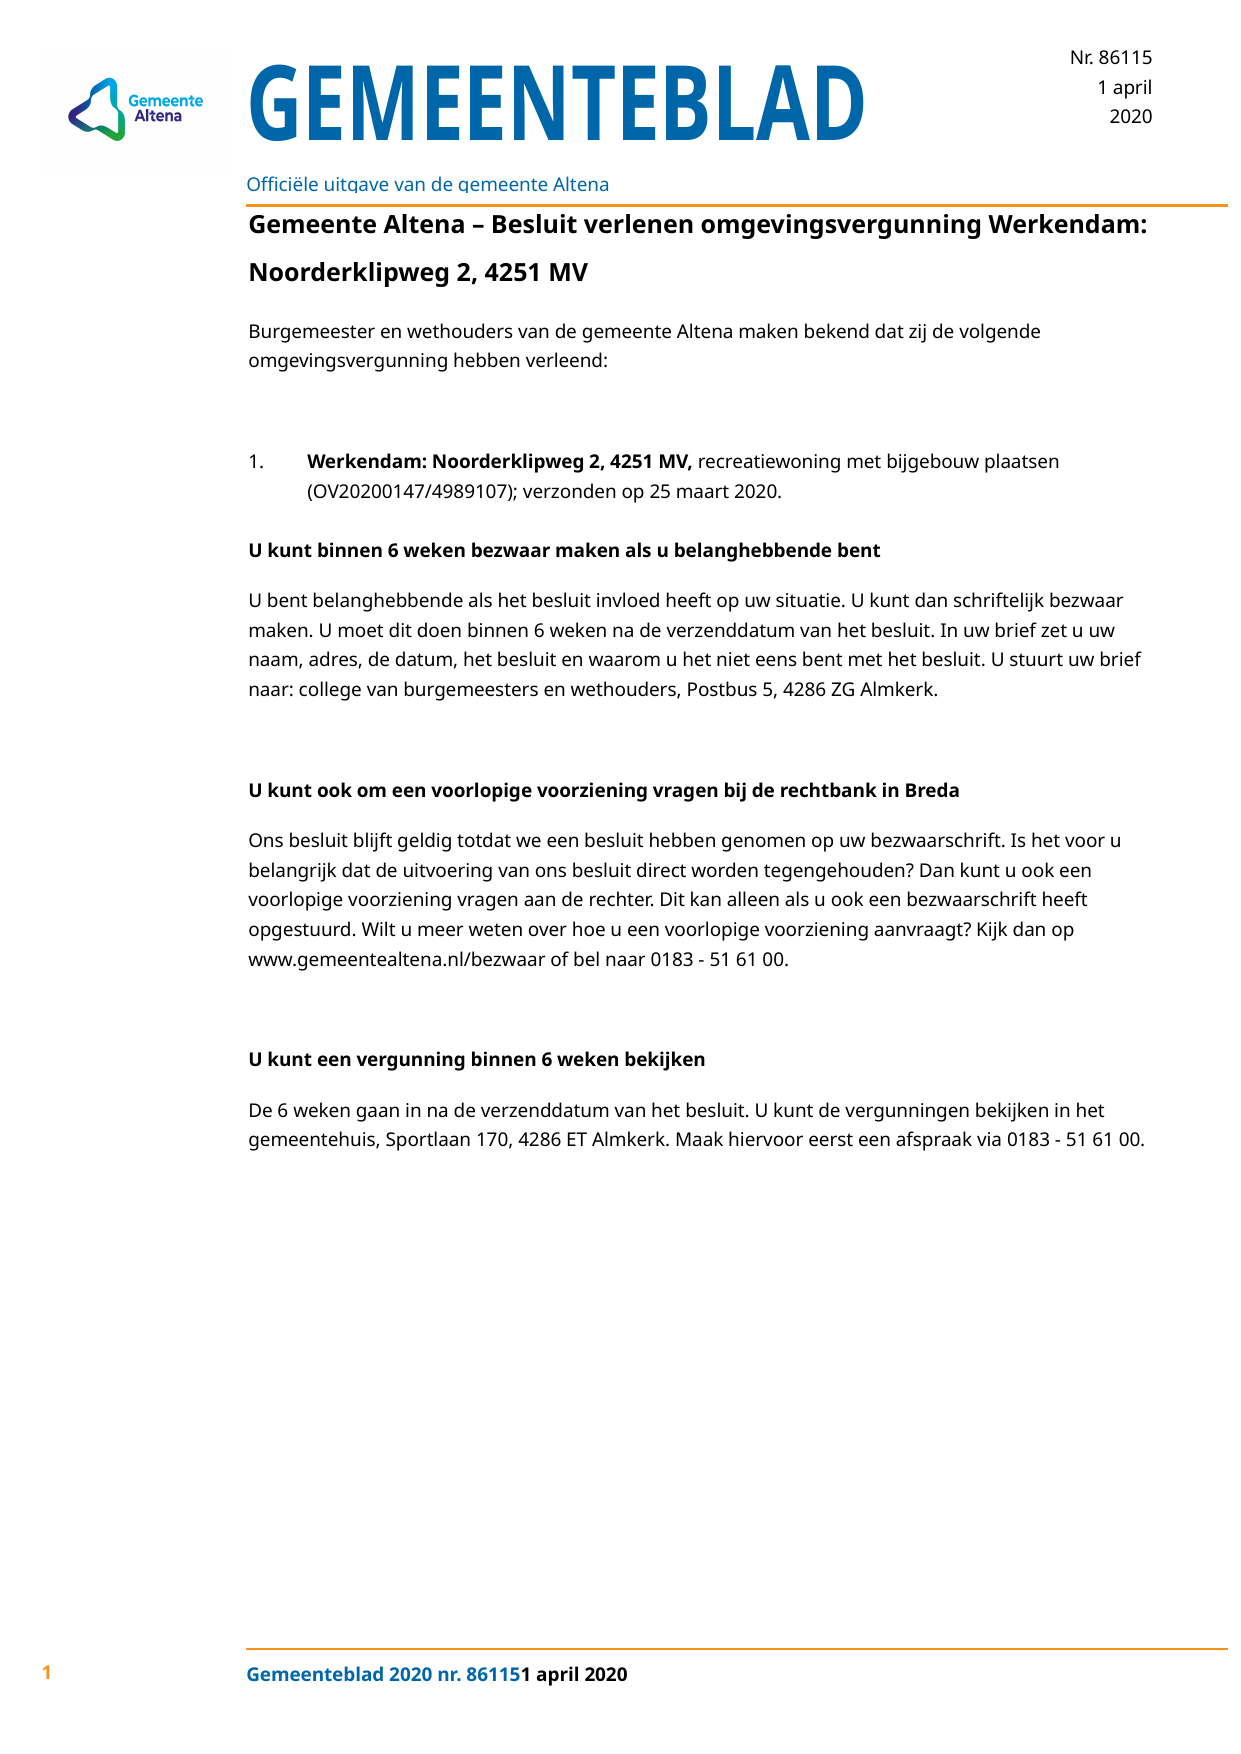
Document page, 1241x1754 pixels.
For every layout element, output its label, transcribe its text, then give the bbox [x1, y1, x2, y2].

text De 6 weken gaan in na de verzenddatum van het besluit. U kunt de vergunningen bekijken in het gemeentehuis, Sportlaan 170, 4286 ET Almkerk. Maak hiervoor eerst een afspraak via 0183 - 51 61 00. [248, 1097, 1152, 1152]
text Burgemeester en wethouders van de gemeente Altena maken bekend dat zij de volgende omgevingsvergunning hebben verleend: [248, 318, 1152, 373]
text U bent belanghebbende als het besluit invloed heeft op uw situatie. U kunt dan schriftelijk bezwaar maken. U moet dit doen binnen 6 weken na de verzenddatum van het besluit. In uw brief zet u uw naam, adres, de datum, het besluit en waarom u het niet eens bent met het besluit. U stuurt uw brief naar: college van burgemeesters en wethouders, Postbus 5, 4286 ZG Almkerk. [248, 587, 1152, 702]
list Werkendam: Noorderklipweg 2, 4251 MV, recreatiewoning met bijgebouw plaatsen (OV20200147/4989107); verzonden op 25 maart 2020. [248, 448, 1152, 504]
text Ons besluit blijft geldig totdat we een besluit hebben genomen op uw bezwaarschrift. Is het voor u belangrijk dat de uitvoering van ons besluit direct worden tegengehouden? Dan kunt u ook een voorlopige voorziening vragen aan de rechter. Dit kan alleen als u ook een bezwaarschrift heeft opgestuurd. Wilt u meer weten over hoe u een voorlopige voorziening aanvraagt? Kijk dan op www.gemeentealtena.nl/bezwaar of bel naar 0183 - 51 61 00. [248, 827, 1152, 972]
picture [41, 47, 231, 172]
text U kunt ook om een voorlopige voorziening vragen bij de rechtbank in Breda [248, 777, 1152, 803]
text U kunt een vergunning binnen 6 weken bekijken [248, 1047, 1152, 1072]
text Gemeente Altena – Besluit verlenen omgevingsvergunning Werkendam: Noorderklipweg 2, 4251 MV [248, 207, 1152, 288]
text U kunt binnen 6 weken bezwaar maken als u belanghebbende bent [248, 537, 1152, 563]
